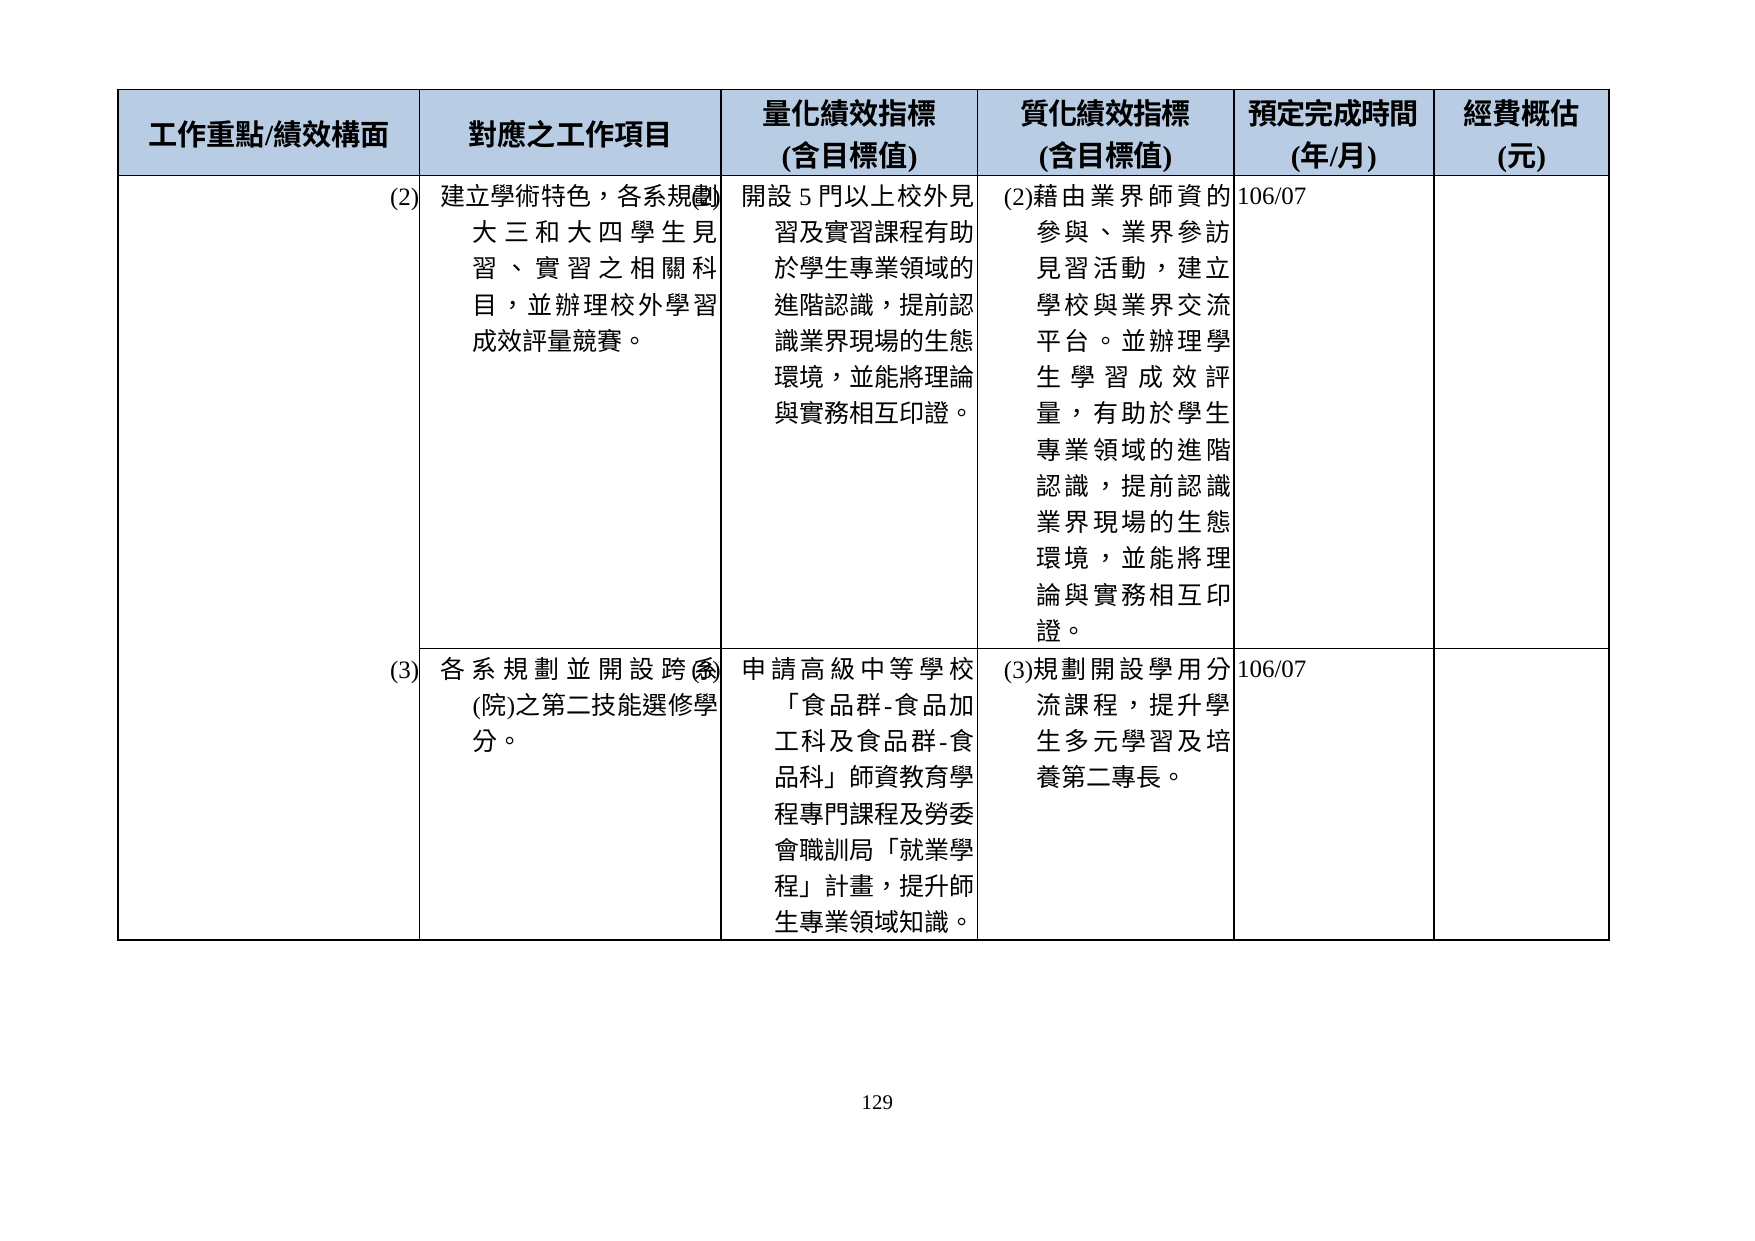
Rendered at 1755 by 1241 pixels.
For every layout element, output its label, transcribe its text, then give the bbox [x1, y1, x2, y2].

table_header 工作重點/績效構面 [119, 90, 419, 175]
table_cell 開設5門以上校外見習及實習課程有助於學生專業領域的進階認識，提前認識業界現場的生態環境，並能將理論與實務相互印證。 [722, 176, 977, 648]
table_cell [1435, 176, 1608, 648]
table_cell [1435, 649, 1608, 939]
table_cell 藉由業界師資的參與、業界參訪見習活動，建立學校與業界交流平台。並辦理學生學習成效評量，有助於學生專業領域的進階認識，提前認識業界現場的生態環境，並能將理論與實務相互印證。 [978, 176, 1233, 648]
table_cell 各系規劃並開設跨系 (院)之第二技能選修學分。 [420, 649, 720, 939]
table_cell 教學 [119, 176, 419, 939]
table_header 預定完成時間 (年/月) [1235, 90, 1433, 175]
table_cell 106/07 [1235, 649, 1433, 939]
table_header 質化績效指標 (含目標值) [978, 90, 1233, 175]
table_cell 申請高級中等學校 「食品群-食品加工科及食品群-食品科」師資教育學程專門課程及勞委會職訓局「就業學程」計畫，提升師生專業領域知識。 [722, 649, 977, 939]
table_header 對應之工作項目 [420, 90, 720, 175]
table_cell 106/07 [1235, 176, 1433, 648]
table_header 量化績效指標 (含目標值) [722, 90, 977, 175]
table_cell 建立學術特色，各系規劃大三和大四學生見習、實習之相關科目，並辦理校外學習成效評量競賽。 [420, 176, 720, 648]
table_header 經費概估 (元) [1435, 90, 1608, 175]
table_cell 規劃開設學用分流課程，提升學生多元學習及培養第二專長。 [978, 649, 1233, 939]
